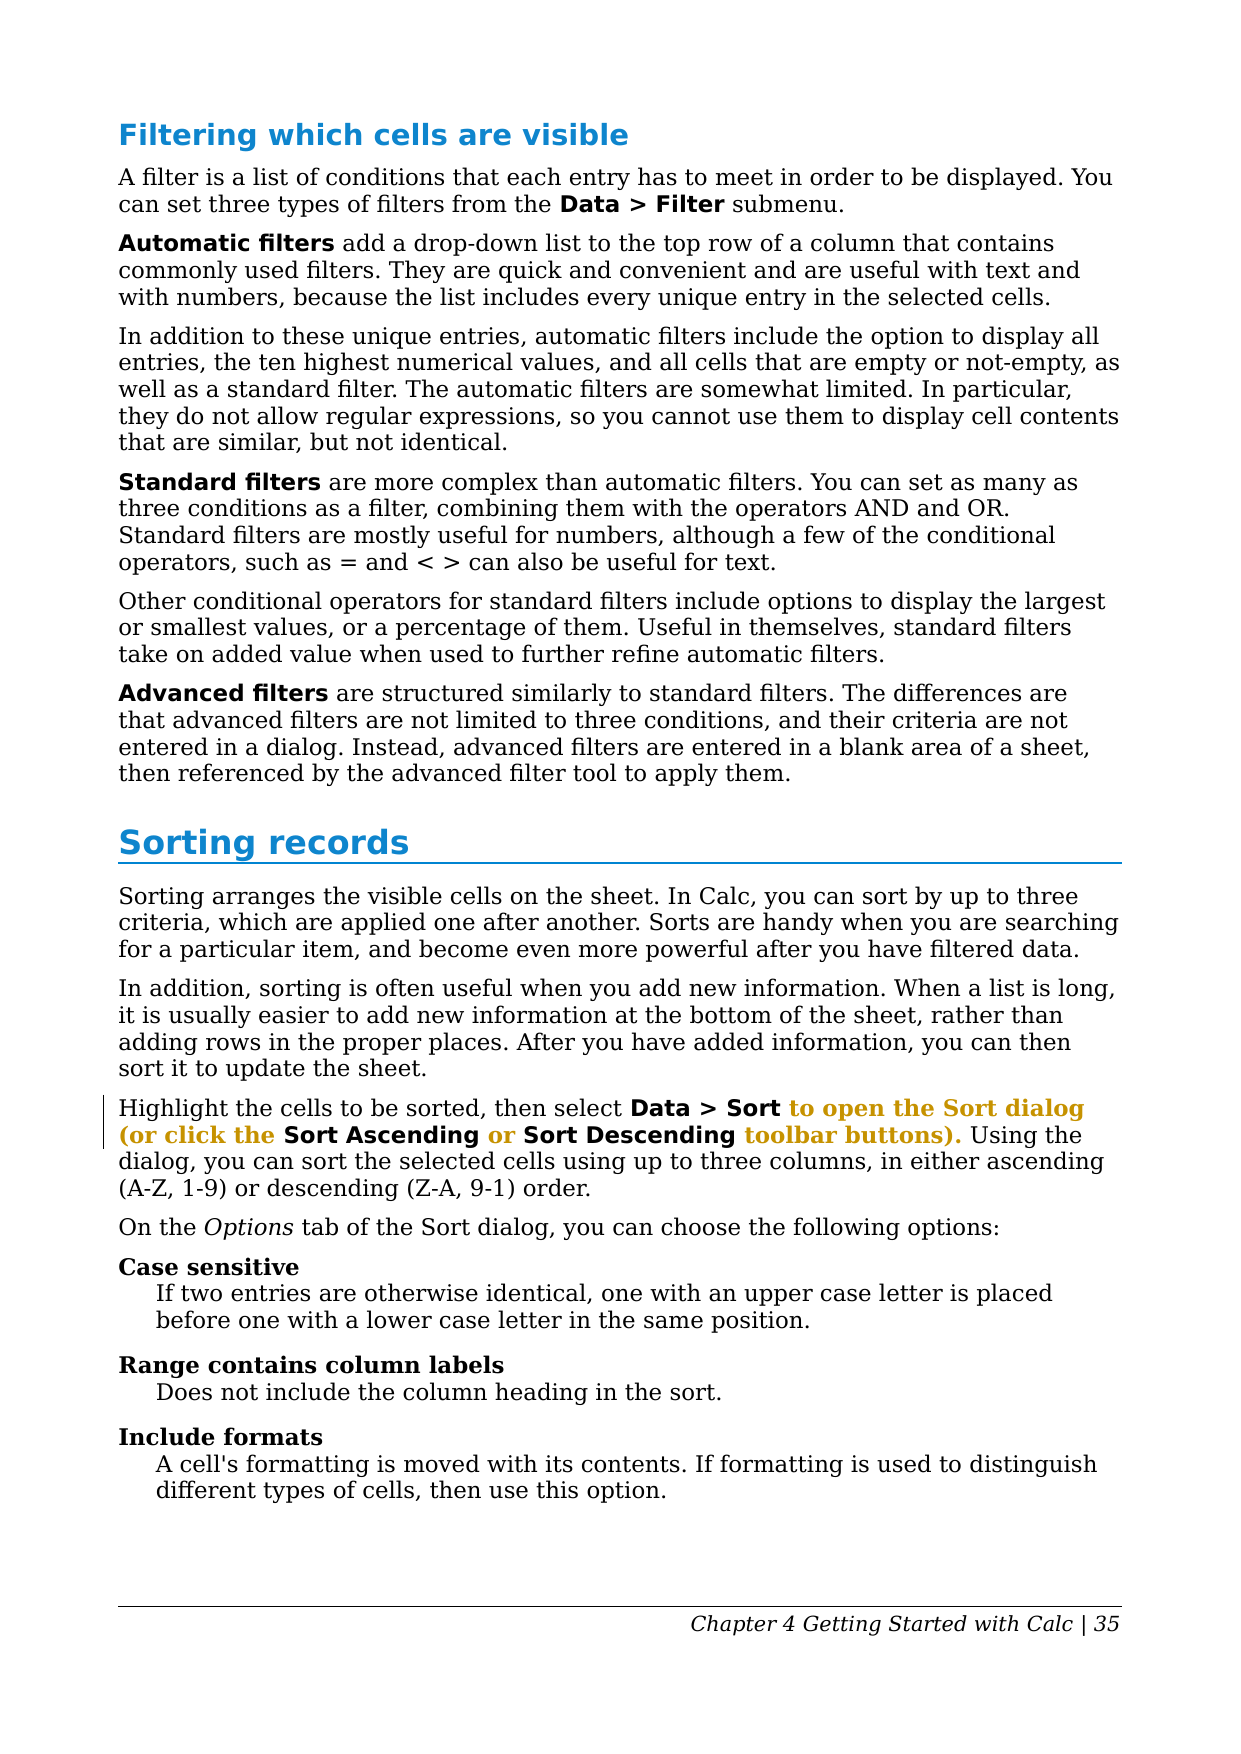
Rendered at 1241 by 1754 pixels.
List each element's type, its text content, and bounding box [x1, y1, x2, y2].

text Case sensitive [118, 1253, 1122, 1280]
text Standard filters are more complex than automatic filters. You can set as many as three conditions as a filter, combining them with the operators AND and OR. Standard filters are mostly useful for numbers, although a few of the conditional operators, such as = and < > can also be useful for text. [118, 469, 1122, 575]
subtitle Filtering which cells are visible [118, 118, 1122, 152]
text A filter is a list of conditions that each entry has to meet in order to be displayed. You can set three types of filters from the Data > Filter submenu. [118, 164, 1122, 218]
text Highlight the cells to be sorted, then select Data > Sort to open the Sort dialog (or click the Sort Ascending or Sort Descending toolbar buttons). Using the dialog, you can sort the selected cells using up to three columns, in either ascending (A-Z, 1-9) or descending (Z-A, 9-1) order. [118, 1094, 1122, 1202]
text Advanced filters are structured similarly to standard filters. The differences are that advanced filters are not limited to three conditions, and their criteria are not entered in a dialog. Instead, advanced filters are entered in a blank area of a sheet, then referenced by the advanced filter tool to apply them. [118, 680, 1122, 787]
list On the Options tab of the Sort dialog, you can choose the following options: [118, 1214, 1122, 1241]
text Does not include the column heading in the sort. [156, 1379, 1122, 1406]
text Other conditional operators for standard filters include options to display the largest or smallest values, or a percentage of them. Useful in themselves, standard filters take on added value when used to further refine automatic filters. [118, 588, 1122, 668]
text If two entries are otherwise identical, one with an upper case letter is placed before one with a lower case letter in the same position. [156, 1280, 1122, 1334]
text Include formats [118, 1424, 1122, 1451]
text Sorting arranges the visible cells on the sheet. In Calc, you can sort by up to three criteria, which are applied one after another. Sorts are handy when you are searching for a particular item, and become even more powerful after you have filtered data. [118, 883, 1122, 963]
text In addition to these unique entries, automatic filters include the option to display all entries, the ten highest numerical values, and all cells that are empty or not-empty, as well as a standard filter. The automatic filters are somewhat limited. In particular, they do not allow regular expressions, so you cannot use them to display cell contents that are similar, but not identical. [118, 323, 1122, 456]
text A cell's formatting is moved with its contents. If formatting is used to distinguish different types of cells, then use this option. [156, 1451, 1122, 1504]
text Range contains column labels [118, 1352, 1122, 1379]
subtitle Sorting records [118, 823, 1122, 862]
text Automatic filters add a drop-down list to the top row of a column that contains commonly used filters. They are quick and convenient and are useful with text and with numbers, because the list includes every unique entry in the selected cells. [118, 230, 1122, 310]
text In addition, sorting is often useful when you add new information. When a list is long, it is usually easier to add new information at the bottom of the sheet, rather than adding rows in the proper places. After you have added information, you can then sort it to update the sheet. [118, 975, 1122, 1082]
